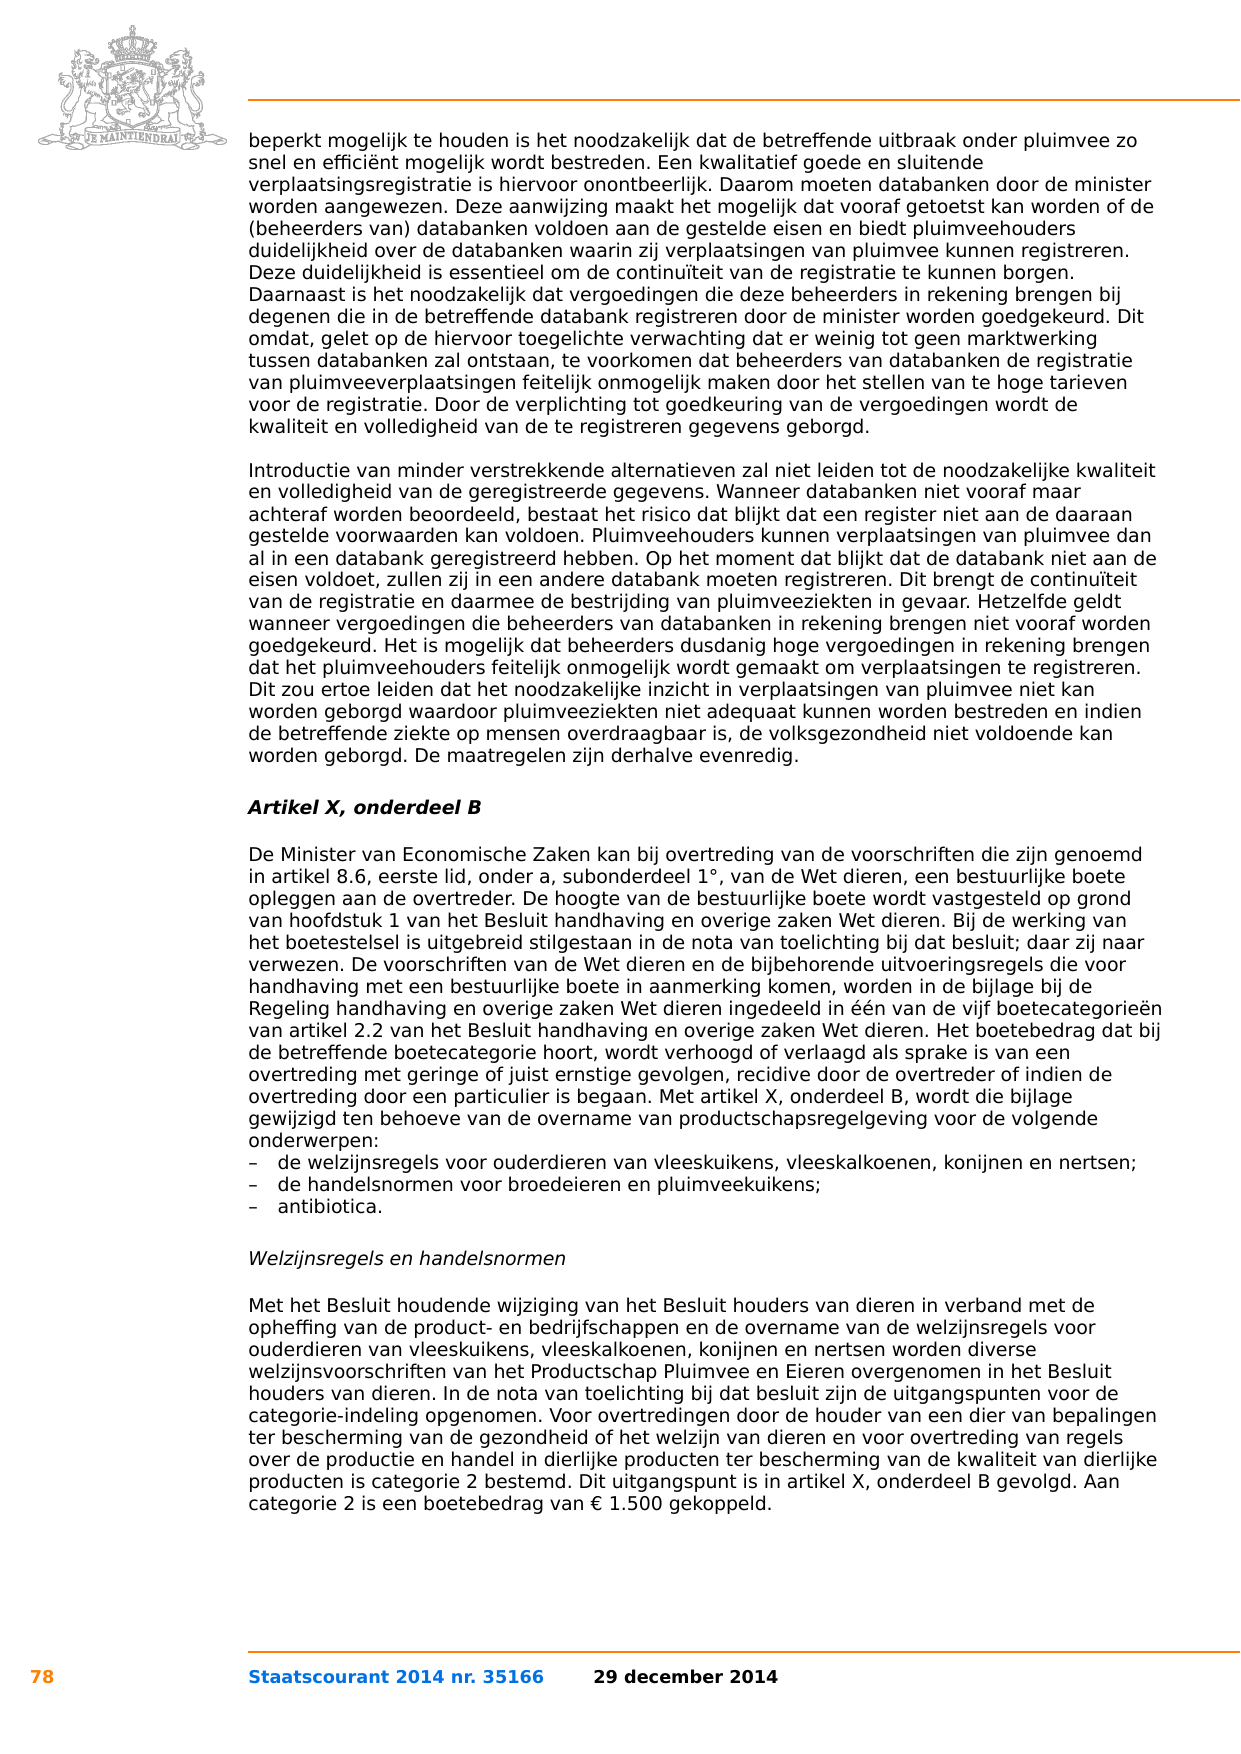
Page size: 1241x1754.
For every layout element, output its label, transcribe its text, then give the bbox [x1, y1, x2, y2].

subtitle Artikel X, onderdeel B [248, 797, 1163, 819]
subtitle Welzijnsregels en handelsnormen [248, 1248, 1163, 1270]
text – de handelsnormen voor broedeieren en pluimveekuikens; [248, 1174, 1163, 1196]
text – de welzijnsregels voor ouderdieren van vleeskuikens, vleeskalkoenen, konijnen en nertsen; [248, 1152, 1163, 1174]
text – antibiotica. [248, 1196, 1163, 1218]
text beperkt mogelijk te houden is het noodzakelijk dat de betreffende uitbraak onder pluimvee zo snel en efficiënt mogelijk wordt bestreden. Een kwalitatief goede en sluitende verplaatsingsregistratie is hiervoor onontbeerlijk. Daarom moeten databanken door de minister worden aangewezen. Deze aanwijzing maakt het mogelijk dat vooraf getoetst kan worden of de (beheerders van) databanken voldoen aan de gestelde eisen en biedt pluimveehouders duidelijkheid over de databanken waarin zij verplaatsingen van pluimvee kunnen registreren. Deze duidelijkheid is essentieel om de continuïteit van de registratie te kunnen borgen. Daarnaast is het noodzakelijk dat vergoedingen die deze beheerders in rekening brengen bij degenen die in de betreffende databank registreren door de minister worden goedgekeurd. Dit omdat, gelet op de hiervoor toegelichte verwachting dat er weinig tot geen marktwerking tussen databanken zal ontstaan, te voorkomen dat beheerders van databanken de registratie van pluimveeverplaatsingen feitelijk onmogelijk maken door het stellen van te hoge tarieven voor de registratie. Door de verplichting tot goedkeuring van de vergoedingen wordt de kwaliteit en volledigheid van de te registreren gegevens geborgd. [248, 130, 1163, 438]
text De Minister van Economische Zaken kan bij overtreding van de voorschriften die zijn genoemd in artikel 8.6, eerste lid, onder a, subonderdeel 1°, van de Wet dieren, een bestuurlijke boete opleggen aan de overtreder. De hoogte van de bestuurlijke boete wordt vastgesteld op grond van hoofdstuk 1 van het Besluit handhaving en overige zaken Wet dieren. Bij de werking van het boetestelsel is uitgebreid stilgestaan in de nota van toelichting bij dat besluit; daar zij naar verwezen. De voorschriften van de Wet dieren en de bijbehorende uitvoeringsregels die voor handhaving met een bestuurlijke boete in aanmerking komen, worden in de bijlage bij de Regeling handhaving en overige zaken Wet dieren ingedeeld in één van de vijf boetecategorieën van artikel 2.2 van het Besluit handhaving en overige zaken Wet dieren. Het boetebedrag dat bij de betreffende boetecategorie hoort, wordt verhoogd of verlaagd als sprake is van een overtreding met geringe of juist ernstige gevolgen, recidive door de overtreder of indien de overtreding door een particulier is begaan. Met artikel X, onderdeel B, wordt die bijlage gewijzigd ten behoeve van de overname van productschapsregelgeving voor de volgende onderwerpen: [248, 844, 1163, 1152]
text Introductie van minder verstrekkende alternatieven zal niet leiden tot de noodzakelijke kwaliteit en volledigheid van de geregistreerde gegevens. Wanneer databanken niet vooraf maar achteraf worden beoordeeld, bestaat het risico dat blijkt dat een register niet aan de daaraan gestelde voorwaarden kan voldoen. Pluimveehouders kunnen verplaatsingen van pluimvee dan al in een databank geregistreerd hebben. Op het moment dat blijkt dat de databank niet aan de eisen voldoet, zullen zij in een andere databank moeten registreren. Dit brengt de continuïteit van de registratie en daarmee de bestrijding van pluimveeziekten in gevaar. Hetzelfde geldt wanneer vergoedingen die beheerders van databanken in rekening brengen niet vooraf worden goedgekeurd. Het is mogelijk dat beheerders dusdanig hoge vergoedingen in rekening brengen dat het pluimveehouders feitelijk onmogelijk wordt gemaakt om verplaatsingen te registreren. Dit zou ertoe leiden dat het noodzakelijke inzicht in verplaatsingen van pluimvee niet kan worden geborgd waardoor pluimveeziekten niet adequaat kunnen worden bestreden en indien de betreffende ziekte op mensen overdraagbaar is, de volksgezondheid niet voldoende kan worden geborgd. De maatregelen zijn derhalve evenredig. [248, 459, 1163, 767]
text Met het Besluit houdende wijziging van het Besluit houders van dieren in verband met de opheffing van de product- en bedrijfschappen en de overname van de welzijnsregels voor ouderdieren van vleeskuikens, vleeskalkoenen, konijnen en nertsen worden diverse welzijnsvoorschriften van het Productschap Pluimvee en Eieren overgenomen in het Besluit houders van dieren. In de nota van toelichting bij dat besluit zijn de uitgangspunten voor de categorie-indeling opgenomen. Voor overtredingen door de houder van een dier van bepalingen ter bescherming van de gezondheid of het welzijn van dieren en voor overtreding van regels over de productie en handel in dierlijke producten ter bescherming van de kwaliteit van dierlijke producten is categorie 2 bestemd. Dit uitgangspunt is in artikel X, onderdeel B gevolgd. Aan categorie 2 is een boetebedrag van € 1.500 gekoppeld. [248, 1295, 1163, 1514]
picture [38, 25, 227, 150]
